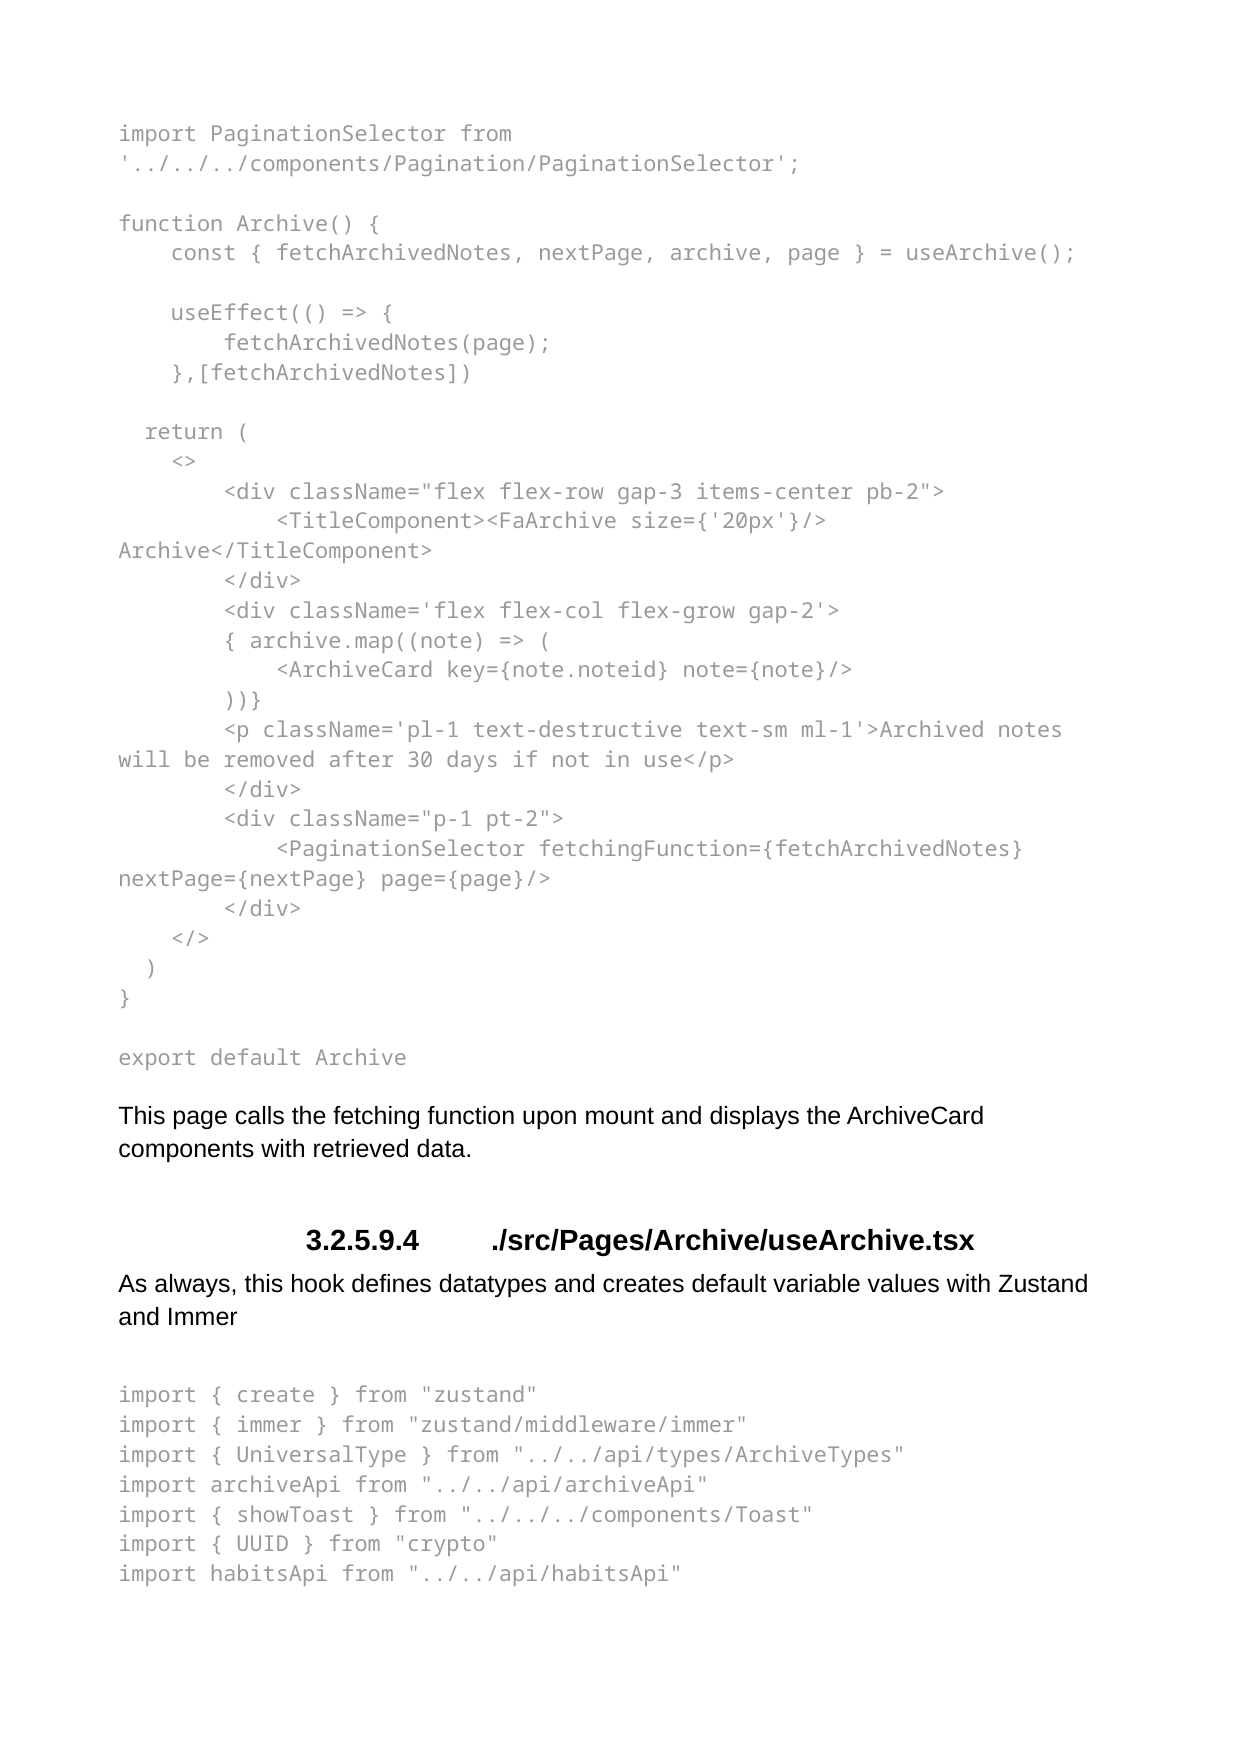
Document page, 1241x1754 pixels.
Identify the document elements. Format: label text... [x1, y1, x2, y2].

text import { UniversalType } from "../../api/types/ArchiveTypes" [118, 1439, 1122, 1469]
text useEffect(() => { [118, 297, 1122, 327]
text <div className="p-1 pt-2"> [118, 803, 1122, 833]
text <> [118, 446, 1122, 476]
subtitle ./src/Pages/Archive/useArchive.tsx [306, 1223, 1122, 1257]
text fetchArchivedNotes(page); [118, 327, 1122, 356]
text return ( [118, 416, 1122, 446]
text </div> [118, 773, 1122, 803]
text export default Archive [118, 1042, 1122, 1071]
text <p className='pl-1 text-destructive text-sm ml-1'>Archived notes will be removed after 30 days if not in use</p> [118, 714, 1122, 773]
text } [118, 982, 1122, 1012]
text const { fetchArchivedNotes, nextPage, archive, page } = useArchive(); [118, 237, 1122, 267]
text <div className='flex flex-col flex-grow gap-2'> [118, 595, 1122, 624]
text </div> [118, 565, 1122, 595]
text <ArchiveCard key={note.noteid} note={note}/> [118, 654, 1122, 684]
text This page calls the fetching function upon mount and displays the ArchiveCard components with retrieved data. [118, 1101, 1122, 1163]
text <TitleComponent><FaArchive size={'20px'}/> Archive</TitleComponent> [118, 505, 1122, 565]
text import habitsApi from "../../api/habitsApi" [118, 1558, 1122, 1588]
text As always, this hook defines datatypes and creates default variable values with Zustand and Immer [118, 1269, 1122, 1331]
text function Archive() { [118, 207, 1122, 237]
text import { UUID } from "crypto" [118, 1528, 1122, 1558]
text <PaginationSelector fetchingFunction={fetchArchivedNotes} nextPage={nextPage} page={page}/> [118, 833, 1122, 893]
text { archive.map((note) => ( [118, 624, 1122, 654]
text import { create } from "zustand" [118, 1379, 1122, 1409]
text import { showToast } from "../../../components/Toast" [118, 1498, 1122, 1528]
text <div className="flex flex-row gap-3 items-center pb-2"> [118, 476, 1122, 505]
text ))} [118, 684, 1122, 714]
text import archiveApi from "../../api/archiveApi" [118, 1469, 1122, 1498]
text </div> [118, 893, 1122, 922]
text import { immer } from "zustand/middleware/immer" [118, 1409, 1122, 1439]
text </> [118, 922, 1122, 952]
text },[fetchArchivedNotes]) [118, 356, 1122, 386]
text import PaginationSelector from '../../../components/Pagination/PaginationSelector'; [118, 118, 1122, 178]
text ) [118, 952, 1122, 982]
